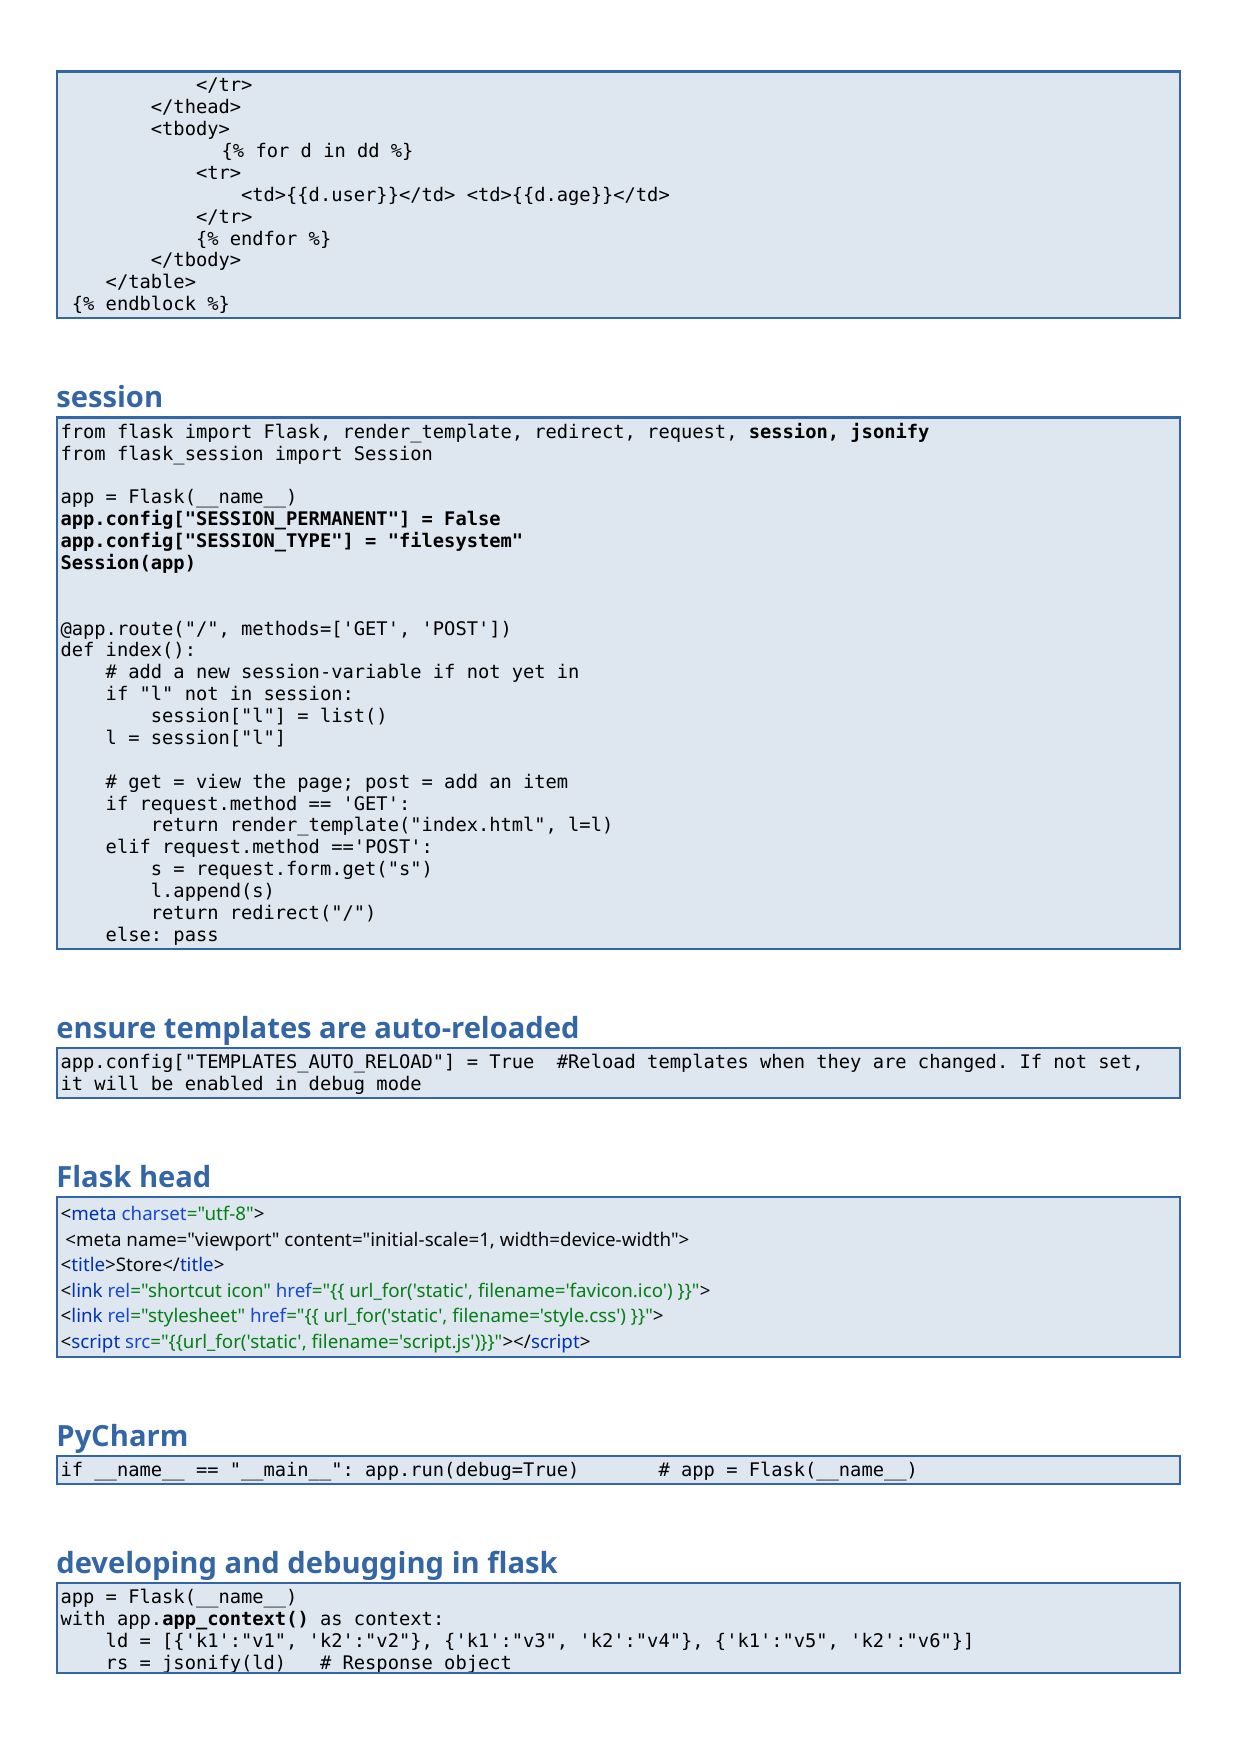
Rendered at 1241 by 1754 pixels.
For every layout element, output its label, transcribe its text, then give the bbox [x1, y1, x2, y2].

text <td>{{d.user}}</td> <td>{{d.age}}</td> [58, 180, 1179, 202]
text app = Flask(__name__) [58, 1584, 1179, 1604]
text </tr> [58, 73, 1179, 92]
text {% endfor %} [58, 223, 1179, 245]
text def index(): [58, 635, 1179, 657]
title Flask head [56, 1157, 1181, 1196]
text return redirect("/") [58, 898, 1179, 919]
text app.config["SESSION_PERMANENT"] = False [58, 504, 1179, 526]
text if __name__ == "__main__": app.run(debug=True) # app = Flask(__name__) [58, 1457, 1179, 1483]
text elif request.method =='POST': [58, 832, 1179, 854]
text {% endblock %} [58, 289, 1179, 317]
text </table> [58, 267, 1179, 289]
text l = session["l"] [58, 723, 1179, 744]
text with app.app_context() as context: [58, 1604, 1179, 1626]
text <meta charset="utf-8"> <meta name="viewport" content="initial-scale=1, width=device-width"> <title>Store</title> <link rel="shortcut icon" href="{{ url_for('static', filename='favicon.ico') }}"> <link rel="stylesheet" href="{{ url_for('static', filename='style.css') }}"> <script src="{{url_for('static', filename='script.js')}}"></script> [58, 1198, 1179, 1356]
text app = Flask(__name__) [58, 482, 1179, 504]
text Session(app) [58, 548, 1179, 569]
text app.config["SESSION_TYPE"] = "filesystem" [58, 526, 1179, 548]
text rs = jsonify(ld) # Response object [58, 1648, 1179, 1672]
text l.append(s) [58, 876, 1179, 898]
text if "l" not in session: [58, 679, 1179, 701]
text app.config["TEMPLATES_AUTO_RELOAD"] = True #Reload templates when they are changed. If not set, it will be enabled in debug mode [58, 1049, 1179, 1097]
text return render_template("index.html", l=l) [58, 810, 1179, 832]
text # get = view the page; post = add an item [58, 766, 1179, 788]
text else: pass [58, 919, 1179, 948]
text from flask_session import Session [58, 438, 1179, 460]
text s = request.form.get("s") [58, 854, 1179, 876]
text if request.method == 'GET': [58, 788, 1179, 810]
text <tbody> [58, 114, 1179, 136]
title session [56, 377, 1181, 416]
text @app.route("/", methods=['GET', 'POST']) [58, 613, 1179, 635]
text </tr> [58, 202, 1179, 223]
text <tr> [58, 158, 1179, 180]
title ensure templates are auto-reloaded [56, 1007, 1181, 1047]
title PyCharm [56, 1415, 1181, 1455]
text # add a new session-variable if not yet in [58, 657, 1179, 679]
text from flask import Flask, render_template, redirect, request, session, jsonify [58, 419, 1179, 438]
text ld = [{'k1':"v1", 'k2':"v2"}, {'k1':"v3", 'k2':"v4"}, {'k1':"v5", 'k2':"v6"}] [58, 1626, 1179, 1648]
text </tbody> [58, 245, 1179, 267]
text session["l"] = list() [58, 701, 1179, 723]
text {% for d in dd %} [58, 136, 1179, 158]
title developing and debugging in flask [56, 1543, 1181, 1582]
text </thead> [58, 92, 1179, 114]
